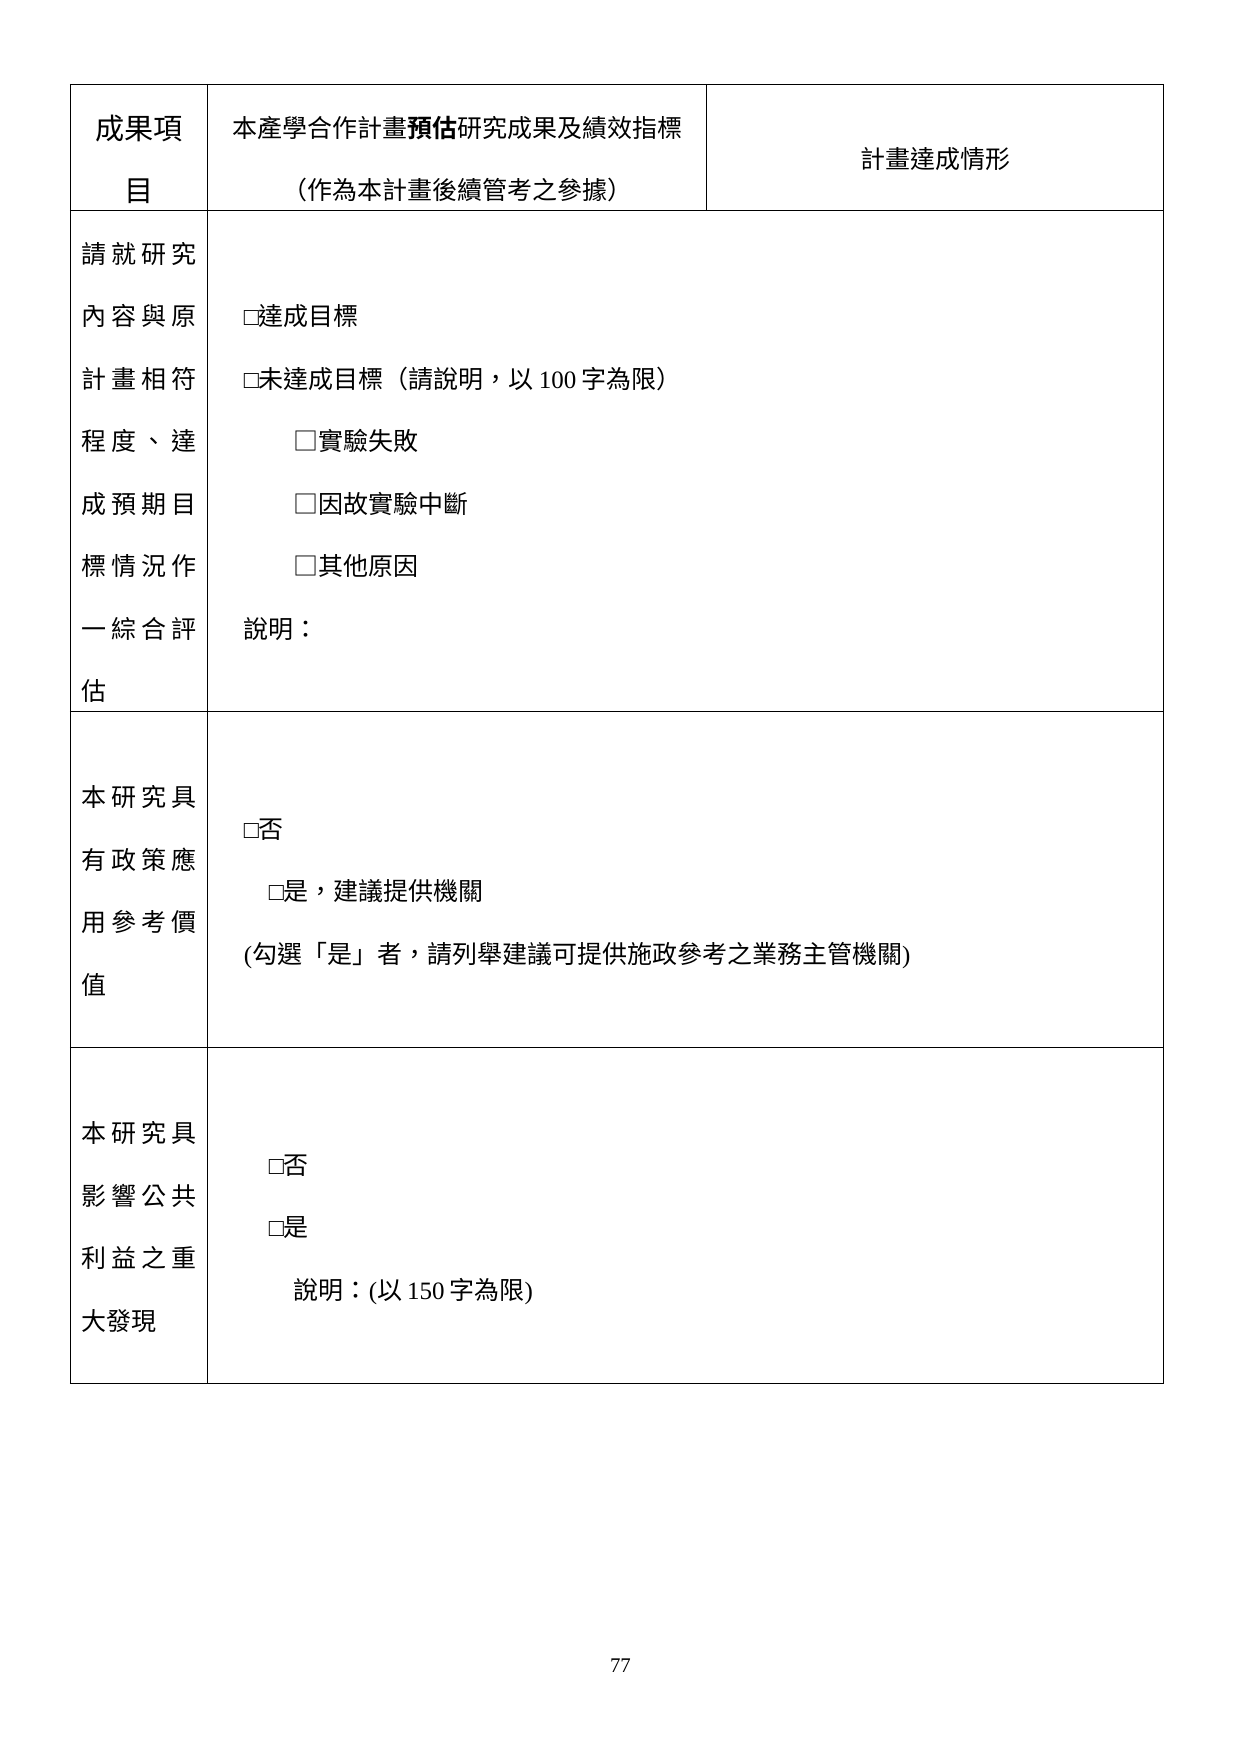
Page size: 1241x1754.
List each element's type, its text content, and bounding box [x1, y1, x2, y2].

table_header 計畫達成情形 [707, 85, 1163, 210]
table_cell □否 □是 說明：(以150字為限) [208, 1048, 1163, 1383]
table_header 成果項目 [71, 85, 207, 210]
table_cell □達成目標 □未達成目標（請說明，以100字為限） □實驗失敗 □因故實驗中斷 □其他原因 說明： [208, 211, 1163, 711]
table_header 本產學合作計畫預估研究成果及績效指標 （作為本計畫後續管考之參據） [208, 85, 706, 210]
table_cell 本研究具影響公共利益之重大發現 [71, 1048, 207, 1383]
table_cell 請就研究內容與原計畫相符程度、達成預期目標情況作一綜合評估 [71, 211, 207, 711]
table_cell 本研究具有政策應用參考價值 [71, 712, 207, 1047]
table_cell □否 □是，建議提供機關 (勾選「是」者，請列舉建議可提供施政參考之業務主管機關) [208, 712, 1163, 1047]
